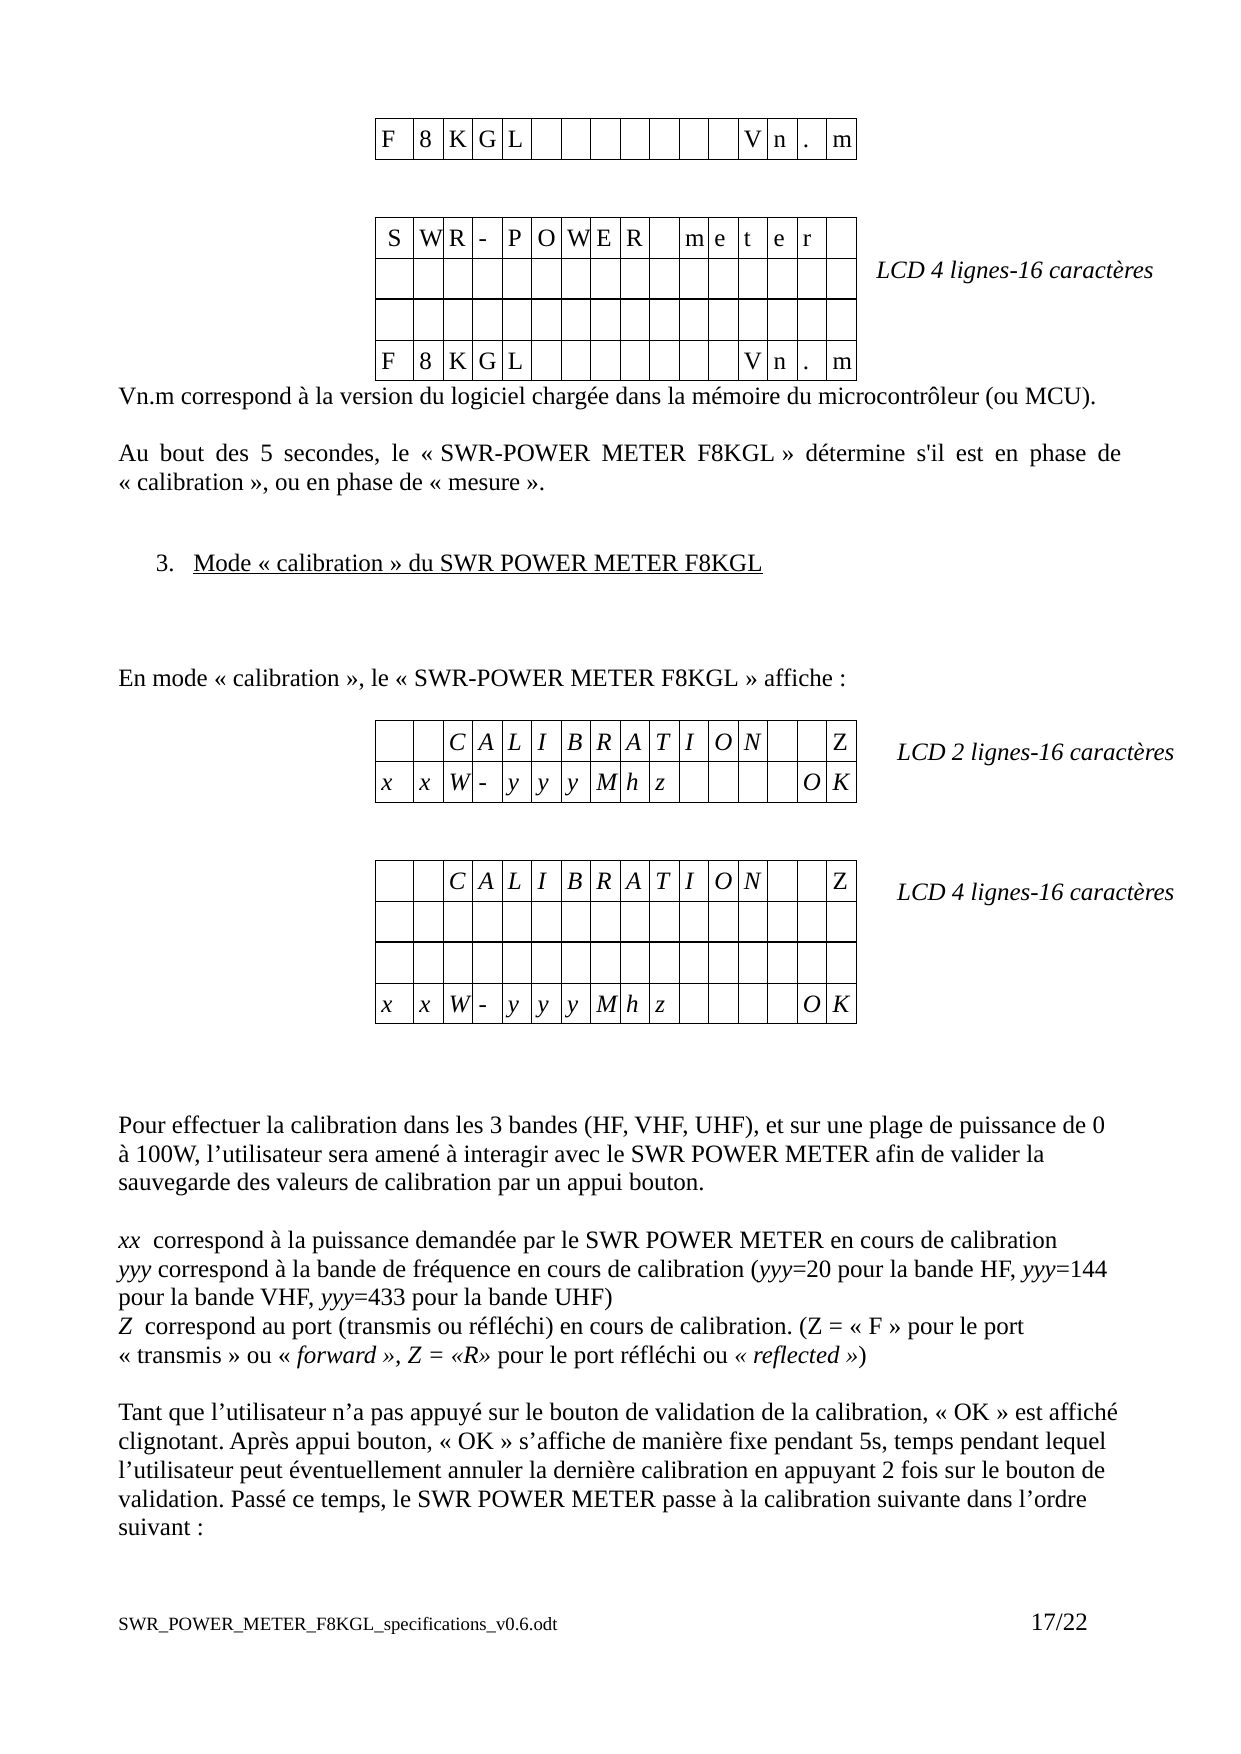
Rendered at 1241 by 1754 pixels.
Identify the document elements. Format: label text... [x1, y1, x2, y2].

table_cell G [473, 341, 502, 380]
table_header [376, 943, 413, 982]
table_cell M [591, 984, 620, 1023]
table_header E [591, 218, 620, 258]
table_cell h [621, 762, 649, 802]
table_header [827, 218, 856, 258]
table_header [473, 300, 502, 339]
table_header [768, 300, 797, 339]
table_cell G [473, 119, 502, 159]
table_header [621, 943, 649, 982]
table_cell [709, 762, 738, 802]
table_header [680, 943, 708, 982]
table_header Z [827, 721, 856, 761]
text yyy correspond à la bande de fréquence en cours de calibration (yyy=20 pour la bande HF, yyy=144 pour la bande VHF, yyy=433 pour la bande UHF) [118, 1254, 1122, 1311]
list Mode « calibration » du SWR POWER METER F8KGL [156, 548, 1122, 577]
table_header e [768, 218, 797, 258]
table_header W [562, 218, 590, 258]
table_cell W [444, 762, 472, 802]
table_cell . [798, 341, 826, 380]
table_cell [562, 259, 590, 298]
table_cell [709, 259, 738, 298]
table_cell [650, 259, 679, 298]
table_cell L [503, 119, 531, 159]
table_cell [376, 259, 413, 298]
table_header A [473, 861, 502, 901]
table_cell z [650, 984, 679, 1023]
table_cell [768, 762, 797, 802]
table_cell [768, 259, 797, 298]
table_header O [532, 218, 561, 258]
table_cell [739, 762, 767, 802]
table_cell y [532, 984, 561, 1023]
table_header [414, 721, 443, 761]
table_cell V [739, 119, 767, 159]
table_cell [798, 259, 826, 298]
table_cell [503, 902, 531, 941]
table_cell . [798, 119, 826, 159]
table_cell x [414, 762, 443, 802]
table_header [591, 943, 620, 982]
table_header I [532, 721, 561, 761]
text Pour effectuer la calibration dans les 3 bandes (HF, VHF, UHF), et sur une plage de puissance de 0 à 100W, l’utilisateur sera amené à interagir avec le SWR POWER METER afin de valider la sauvegarde des valeurs de calibration par un appui bouton. [118, 1110, 1122, 1196]
table_header B [562, 861, 590, 901]
table_cell n [768, 119, 797, 159]
table_header Z [827, 861, 856, 901]
table_cell [739, 984, 767, 1023]
table_header [768, 721, 797, 761]
table_cell [621, 902, 649, 941]
table_header [798, 861, 826, 901]
table_header I [680, 721, 708, 761]
table_cell [562, 119, 590, 159]
table_header A [621, 861, 649, 901]
table_cell [591, 119, 620, 159]
table_cell [680, 984, 708, 1023]
table_header [739, 300, 767, 339]
table_cell [621, 119, 649, 159]
table_header T [650, 861, 679, 901]
table_cell [473, 902, 502, 941]
table_cell n [768, 341, 797, 380]
table_cell [473, 259, 502, 298]
table_cell O [798, 762, 826, 802]
table_cell V [739, 341, 767, 380]
table_header W [414, 218, 443, 258]
table_header [768, 861, 797, 901]
table_cell 8 [414, 341, 443, 380]
table_header m [680, 218, 708, 258]
text Vn.m correspond à la version du logiciel chargée dans la mémoire du microcontrôleur (ou MCU). [118, 381, 1122, 409]
table_header [798, 721, 826, 761]
text xx correspond à la puissance demandée par le SWR POWER METER en cours de calibration [118, 1225, 1122, 1254]
table_cell [650, 119, 679, 159]
table_cell [621, 341, 649, 380]
table_header [827, 300, 856, 339]
table_header [376, 861, 413, 901]
table_cell L [503, 341, 531, 380]
table_cell M [591, 762, 620, 802]
table_cell F [376, 119, 413, 159]
table_cell m [827, 341, 856, 380]
table_cell [709, 984, 738, 1023]
table_header t [739, 218, 767, 258]
table_header [503, 300, 531, 339]
table_header [562, 300, 590, 339]
table_cell [680, 119, 708, 159]
table_cell z [650, 762, 679, 802]
table_header [414, 943, 443, 982]
table_cell [444, 902, 472, 941]
table_cell [444, 259, 472, 298]
table_header [473, 943, 502, 982]
table_cell [650, 341, 679, 380]
table_cell [532, 259, 561, 298]
table_header [827, 943, 856, 982]
table_header [650, 300, 679, 339]
table_cell [503, 259, 531, 298]
table_cell O [798, 984, 826, 1023]
table_header B [562, 721, 590, 761]
table_header [680, 300, 708, 339]
table_cell [680, 259, 708, 298]
table_header [414, 861, 443, 901]
table_header - [473, 218, 502, 258]
table_header R [444, 218, 472, 258]
table_cell [650, 902, 679, 941]
table_cell [680, 341, 708, 380]
table_header A [621, 721, 649, 761]
table_cell [562, 902, 590, 941]
table_header R [621, 218, 649, 258]
text En mode « calibration », le « SWR-POWER METER F8KGL » affiche : [118, 663, 1122, 692]
table_cell [768, 984, 797, 1023]
table_cell [709, 341, 738, 380]
table_cell m [827, 119, 856, 159]
table_cell [562, 341, 590, 380]
table_cell x [376, 984, 413, 1023]
table_header R [591, 721, 620, 761]
table_cell [376, 902, 413, 941]
table_cell [414, 259, 443, 298]
table_header r [798, 218, 826, 258]
table_cell [532, 119, 561, 159]
table_cell W [444, 984, 472, 1023]
table_cell [709, 902, 738, 941]
table_header S [376, 218, 413, 258]
table_cell [621, 259, 649, 298]
table_cell [414, 902, 443, 941]
table_cell x [414, 984, 443, 1023]
table_header L [503, 861, 531, 901]
table_header [532, 300, 561, 339]
table_header R [591, 861, 620, 901]
table_header [768, 943, 797, 982]
table_header [444, 943, 472, 982]
table_header A [473, 721, 502, 761]
table_cell [680, 902, 708, 941]
text Tant que l’utilisateur n’a pas appuyé sur le bouton de validation de la calibration, « OK » est affiché clignotant. Après appui bouton, « OK » s’affiche de manière fixe pendant 5s, temps pendant lequel l’utilisateur peut éventuellement annuler la dernière calibration en appuyant 2 fois sur le bouton de validation. Passé ce temps, le SWR POWER METER passe à la calibration suivante dans l’ordre suivant : [118, 1397, 1122, 1541]
table_cell [739, 902, 767, 941]
table_header [739, 943, 767, 982]
table_cell [709, 119, 738, 159]
table_cell [768, 902, 797, 941]
table_cell F [376, 341, 413, 380]
table_cell K [444, 119, 472, 159]
table_cell [798, 902, 826, 941]
table_header e [709, 218, 738, 258]
table_header P [503, 218, 531, 258]
table_header L [503, 721, 531, 761]
table_header [503, 943, 531, 982]
table_header I [680, 861, 708, 901]
table_cell y [562, 984, 590, 1023]
table_cell [591, 902, 620, 941]
table_cell [532, 341, 561, 380]
table_header [621, 300, 649, 339]
table_cell K [444, 341, 472, 380]
table_header O [709, 721, 738, 761]
table_header [798, 943, 826, 982]
table_header [591, 300, 620, 339]
text Au bout des 5 secondes, le « SWR-POWER METER F8KGL » détermine s'il est en phase de « calibration », ou en phase de « mesure ». [118, 438, 1122, 496]
table_cell [532, 902, 561, 941]
table_cell [680, 762, 708, 802]
table_header [414, 300, 443, 339]
table_header C [444, 861, 472, 901]
table_header [376, 300, 413, 339]
table_cell K [827, 984, 856, 1023]
table_header [650, 218, 679, 258]
table_header [650, 943, 679, 982]
table_header T [650, 721, 679, 761]
table_cell [591, 259, 620, 298]
table_cell [591, 341, 620, 380]
table_cell h [621, 984, 649, 1023]
table_header [709, 300, 738, 339]
table_header N [739, 721, 767, 761]
table_header [532, 943, 561, 982]
table_cell x [376, 762, 413, 802]
table_cell - [473, 762, 502, 802]
table_cell y [503, 984, 531, 1023]
table_cell y [562, 762, 590, 802]
table_cell - [473, 984, 502, 1023]
table_header I [532, 861, 561, 901]
table_header [376, 721, 413, 761]
text Z correspond au port (transmis ou réfléchi) en cours de calibration. (Z = « F » pour le port « transmis » ou « forward », Z = «R» pour le port réfléchi ou « reflected ») [118, 1311, 1122, 1369]
table_header [562, 943, 590, 982]
table_cell 8 [414, 119, 443, 159]
table_cell [739, 259, 767, 298]
table_header C [444, 721, 472, 761]
table_cell [827, 259, 856, 298]
table_cell y [503, 762, 531, 802]
table_header [444, 300, 472, 339]
table_cell K [827, 762, 856, 802]
table_header N [739, 861, 767, 901]
table_header [798, 300, 826, 339]
table_header [709, 943, 738, 982]
table_cell y [532, 762, 561, 802]
table_header O [709, 861, 738, 901]
table_cell [827, 902, 856, 941]
